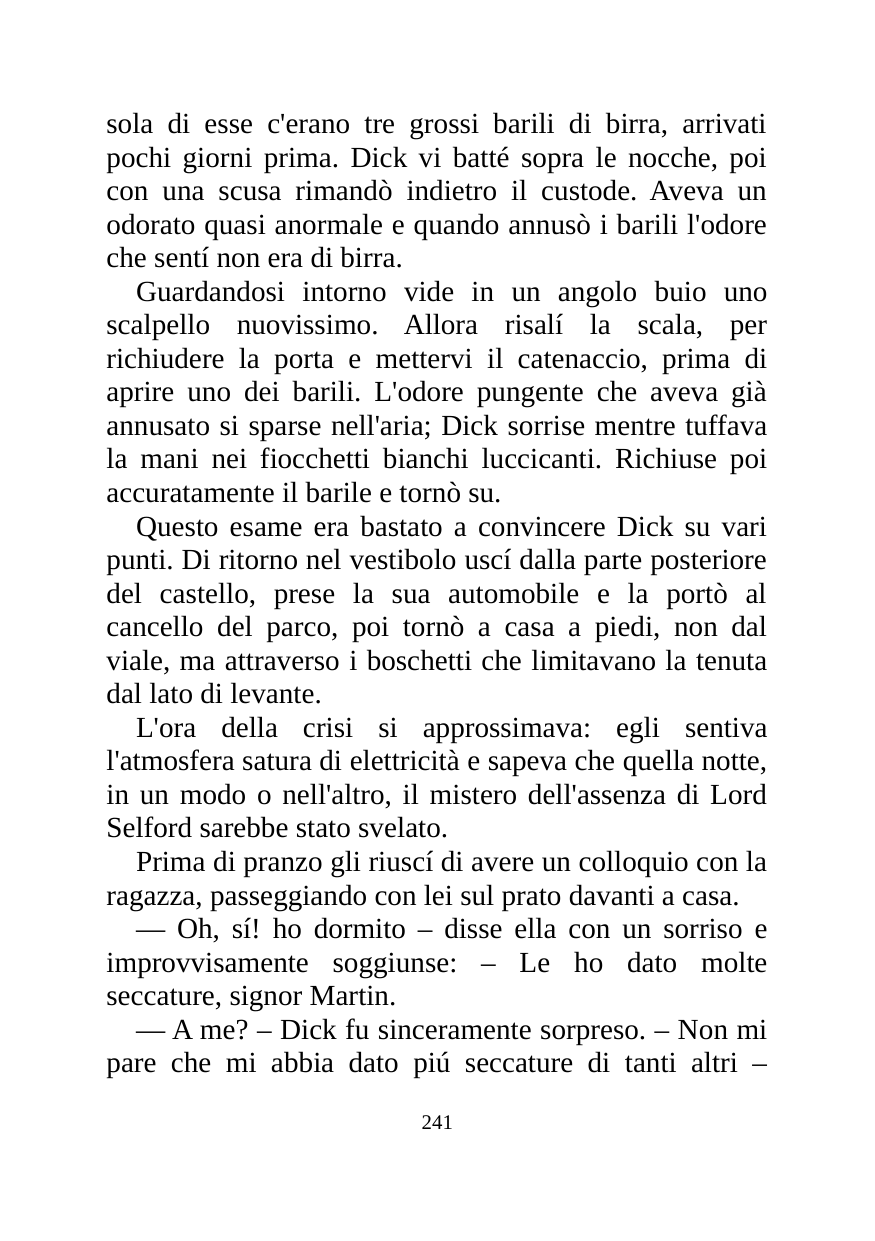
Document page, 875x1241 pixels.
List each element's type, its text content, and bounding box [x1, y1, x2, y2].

text Prima di pranzo gli riuscí di avere un colloquio con la ragazza, passeggiando con lei sul prato davanti a casa. [106, 844, 768, 911]
text Questo esame era bastato a convincere Dick su vari punti. Di ritorno nel vestibolo uscí dalla parte posteriore del castello, prese la sua automobile e la portò al cancello del parco, poi tornò a casa a piedi, non dal viale, ma attraverso i boschetti che limitavano la tenuta dal lato di levante. [106, 509, 768, 710]
text sola di esse c'erano tre grossi barili di birra, arrivati pochi giorni prima. Dick vi batté sopra le nocche, poi con una scusa rimandò indietro il custode. Aveva un odorato quasi anormale e quando annusò i barili l'odore che sentí non era di birra. [106, 106, 768, 274]
text — A me? – Dick fu sinceramente sorpreso. – Non mi pare che mi abbia dato piú seccature di tanti altri – [106, 1012, 768, 1079]
text Guardandosi intorno vide in un angolo buio uno scalpello nuovissimo. Allora risalí la scala, per richiudere la porta e mettervi il catenaccio, prima di aprire uno dei barili. L'odore pungente che aveva già annusato si sparse nell'aria; Dick sorrise mentre tuffava la mani nei fiocchetti bianchi luccicanti. Richiuse poi accuratamente il barile e tornò su. [106, 274, 768, 509]
text — Oh, sí! ho dormito – disse ella con un sorriso e improvvisamente soggiunse: – Le ho dato molte seccature, signor Martin. [106, 911, 768, 1012]
text L'ora della crisi si approssimava: egli sentiva l'atmosfera satura di elettricità e sapeva che quella notte, in un modo o nell'altro, il mistero dell'assenza di Lord Selford sarebbe stato svelato. [106, 710, 768, 844]
